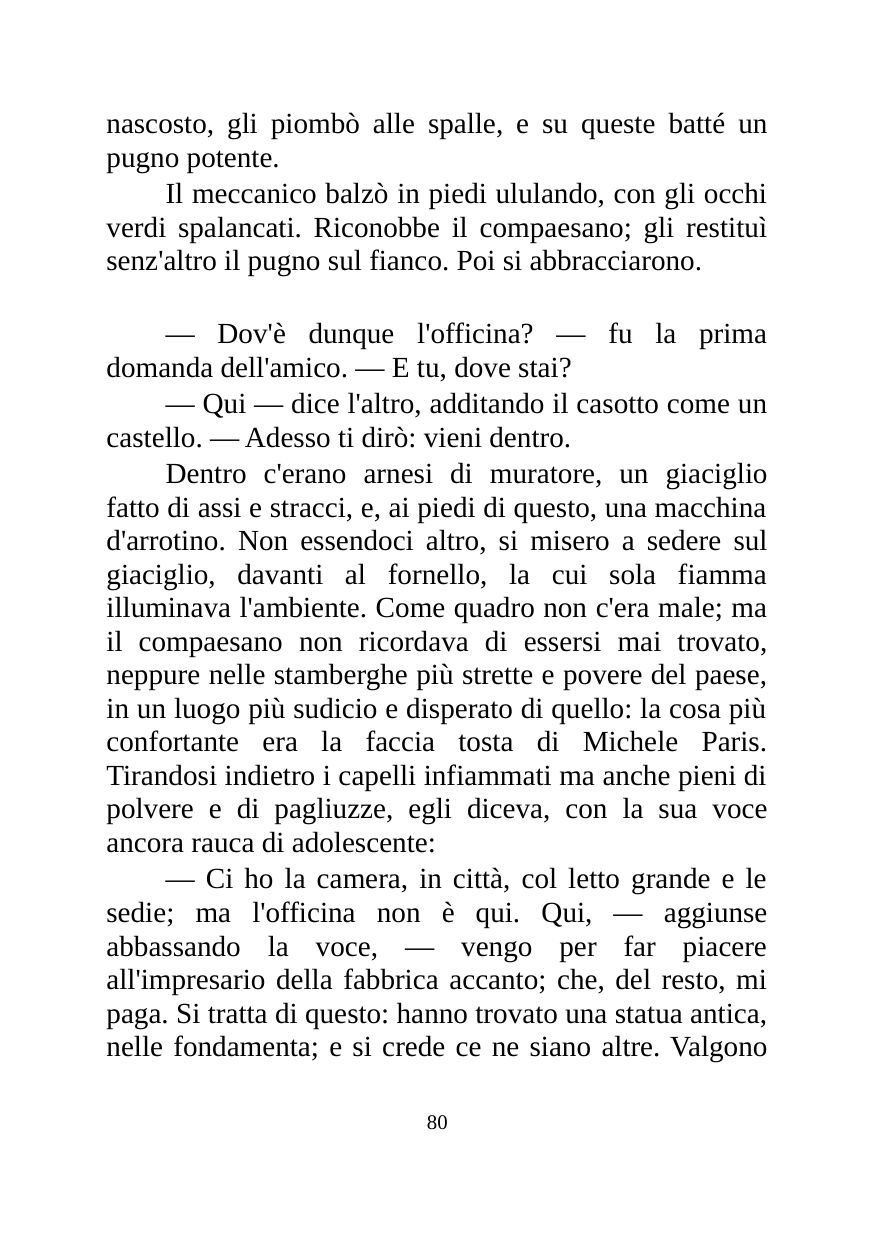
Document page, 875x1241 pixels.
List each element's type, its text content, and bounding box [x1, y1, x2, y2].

text — Dov'è dunque l'officina? — fu la prima domanda dell'amico. — E tu, dove stai? [106, 316, 768, 383]
text — Ci ho la camera, in città, col letto grande e le sedie; ma l'officina non è qui. Qui, — aggiunse abbassando la voce, — vengo per far piacere all'impresario della fabbrica accanto; che, del resto, mi paga. Si tratta di questo: hanno trovato una statua antica, nelle fondamenta; e si crede ce ne siano altre. Valgono [106, 862, 768, 1063]
text — Qui — dice l'altro, additando il casotto come un castello. — Adesso ti dirò: vieni dentro. [106, 386, 768, 453]
text Il meccanico balzò in piedi ululando, con gli occhi verdi spalancati. Riconobbe il compaesano; gli restituì senz'altro il pugno sul fianco. Poi si abbracciarono. [106, 176, 768, 277]
text Dentro c'erano arnesi di muratore, un giaciglio fatto di assi e stracci, e, ai piedi di questo, una macchina d'arrotino. Non essendoci altro, si misero a sedere sul giaciglio, davanti al fornello, la cui sola fiamma illuminava l'ambiente. Come quadro non c'era male; ma il compaesano non ricordava di essersi mai trovato, neppure nelle stamberghe più strette e povere del paese, in un luogo più sudicio e disperato di quello: la cosa più confortante era la faccia tosta di Michele Paris. Tirandosi indietro i capelli infiammati ma anche pieni di polvere e di pagliuzze, egli diceva, con la sua voce ancora rauca di adolescente: [106, 456, 768, 859]
text nascosto, gli piombò alle spalle, e su queste batté un pugno potente. [106, 106, 768, 173]
